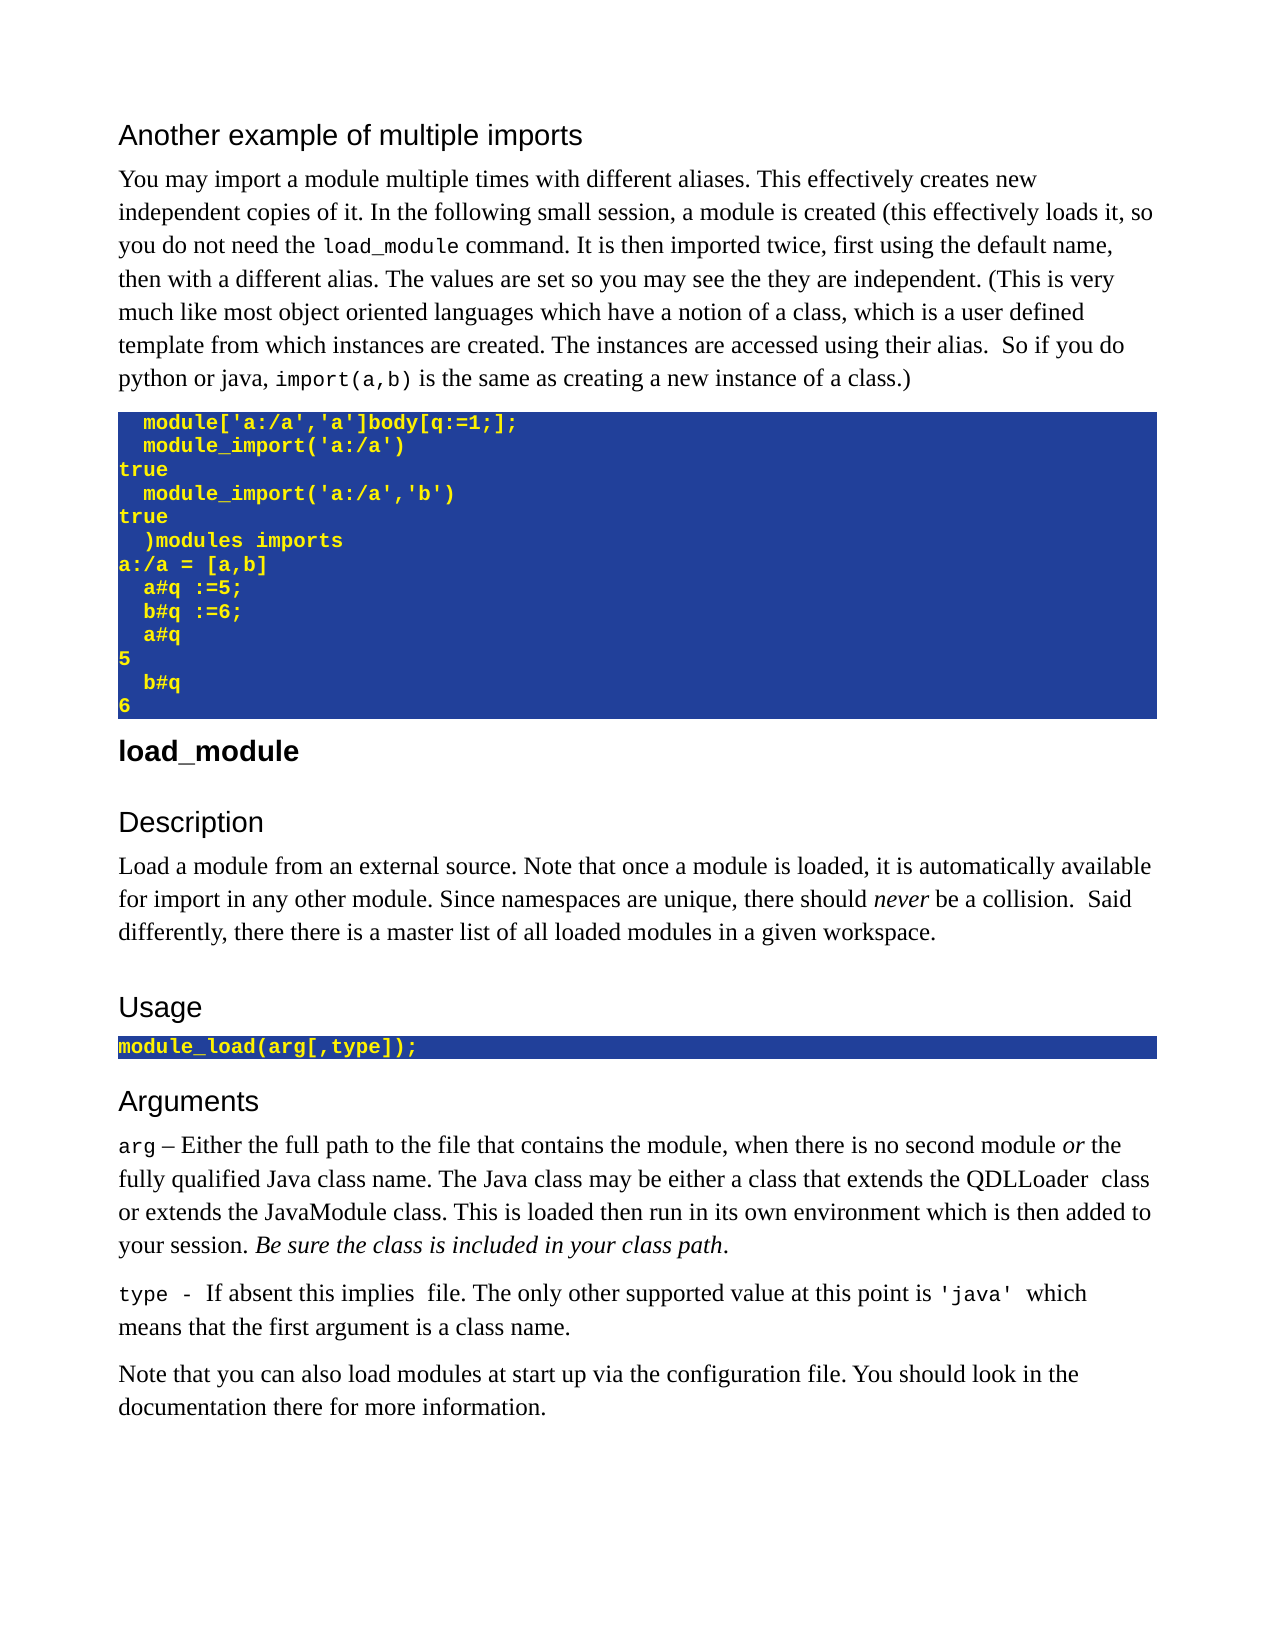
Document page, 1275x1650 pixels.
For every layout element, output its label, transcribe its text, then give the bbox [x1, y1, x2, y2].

text type - If absent this implies file. The only other supported value at this point is 'java' which means that the first argument is a class name. [118, 1278, 1157, 1340]
text module_load(arg[,type]); [118, 1036, 1157, 1059]
subtitle Description [118, 805, 1157, 838]
subtitle load_module [118, 734, 1157, 767]
text a:/a = [a,b] [118, 553, 1157, 577]
subtitle Arguments [118, 1084, 1157, 1118]
text module_import('a:/a','b') [118, 483, 1157, 506]
subtitle Another example of multiple imports [118, 118, 1157, 152]
subtitle Usage [118, 989, 1157, 1023]
text module['a:/a','a']body[q:=1;]; [118, 412, 1157, 435]
text )modules imports [118, 530, 1157, 553]
text a#q :=5; [118, 577, 1157, 601]
text 5 [118, 648, 1157, 672]
text module_import('a:/a') [118, 435, 1157, 459]
text Load a module from an external source. Note that once a module is loaded, it is automatically available for import in any other module. Since namespaces are unique, there should never be a collision. Said differently, there there is a master list of all loaded modules in a given workspace. [118, 851, 1157, 946]
text true [118, 459, 1157, 483]
text 6 [118, 695, 1157, 719]
text a#q [118, 624, 1157, 648]
text b#q :=6; [118, 601, 1157, 624]
text b#q [118, 672, 1157, 695]
text true [118, 506, 1157, 530]
text You may import a module multiple times with different aliases. This effectively creates new independent copies of it. In the following small session, a module is created (this effectively loads it, so you do not need the load_module command. It is then imported twice, first using the default name, then with a different alias. The values are set so you may see the they are independent. (This is very much like most object oriented languages which have a notion of a class, which is a user defined template from which instances are created. The instances are accessed using their alias. So if you do python or java, import(a,b) is the same as creating a new instance of a class.) [118, 164, 1157, 393]
text Note that you can also load modules at start up via the configuration file. You should look in the documentation there for more information. [118, 1359, 1157, 1421]
text arg – Either the full path to the file that contains the module, when there is no second module or the fully qualified Java class name. The Java class may be either a class that extends the QDLLoader class or extends the JavaModule class. This is loaded then run in its own environment which is then added to your session. Be sure the class is included in your class path. [118, 1130, 1157, 1259]
